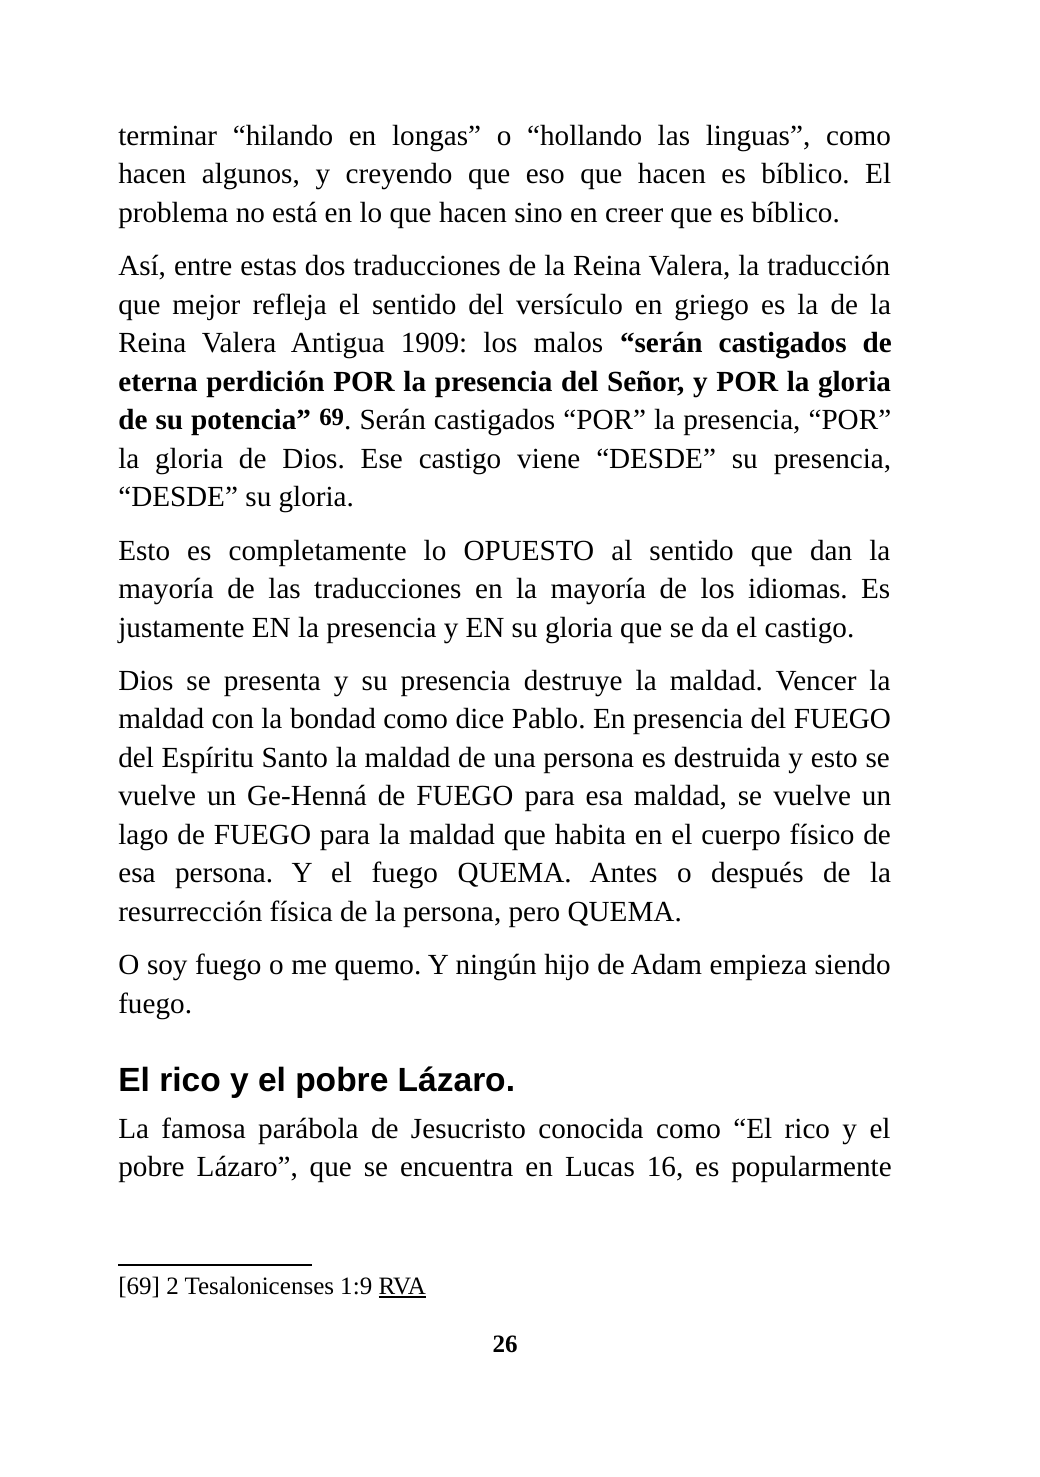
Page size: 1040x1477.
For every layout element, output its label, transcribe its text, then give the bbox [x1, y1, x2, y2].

text 2 Tesalonicenses 1:9 RVA [118, 1271, 892, 1300]
text Dios se presenta y su presencia destruye la maldad. Vencer la maldad con la bondad como dice Pablo. En presencia del FUEGO del Espíritu Santo la maldad de una persona es destruida y esto se vuelve un Ge-Henná de FUEGO para esa maldad, se vuelve un lago de FUEGO para la maldad que habita en el cuerpo físico de esa persona. Y el fuego QUEMA. Antes o después de la resurrección física de la persona, pero QUEMA. [118, 663, 892, 928]
text La famosa parábola de Jesucristo conocida como “El rico y el pobre Lázaro”, que se encuentra en Lucas 16, es popularmente [118, 1111, 892, 1183]
text Así, entre estas dos traducciones de la Reina Valera, la traducción que mejor refleja el sentido del versículo en griego es la de la Reina Valera Antigua 1909: los malos “serán castigados de eterna perdición POR la presencia del Señor, y POR la gloria de su potencia” . Serán castigados “POR” la presencia, “POR” la gloria de Dios. Ese castigo viene “DESDE” su presencia, “DESDE” su gloria. [118, 248, 892, 513]
subtitle El rico y el pobre Lázaro. [118, 1060, 892, 1098]
text O soy fuego o me quemo. Y ningún hijo de Adam empieza siendo fuego. [118, 947, 892, 1019]
text terminar “hilando en longas” o “hollando las linguas”, como hacen algunos, y creyendo que eso que hacen es bíblico. El problema no está en lo que hacen sino en creer que es bíblico. [118, 118, 892, 229]
text Esto es completamente lo OPUESTO al sentido que dan la mayoría de las traducciones en la mayoría de los idiomas. Es justamente EN la presencia y EN su gloria que se da el castigo. [118, 533, 892, 643]
